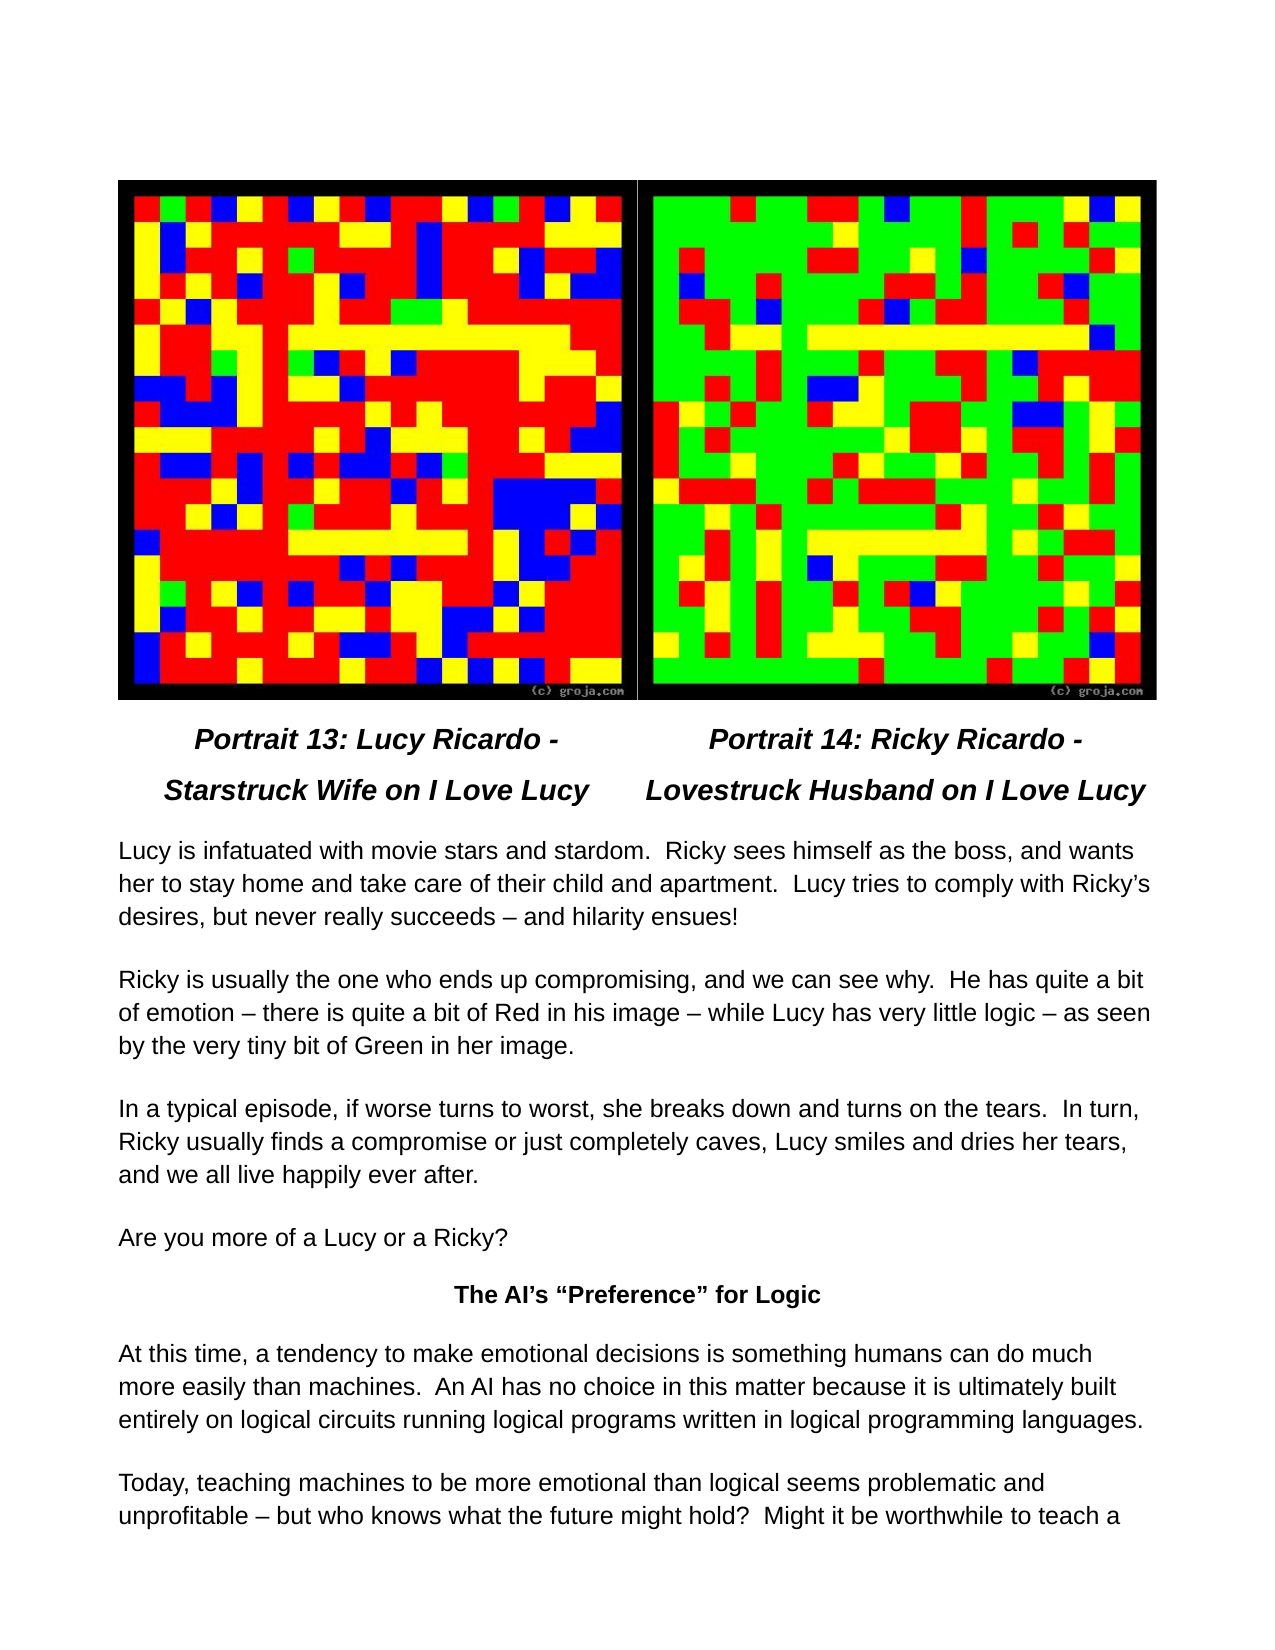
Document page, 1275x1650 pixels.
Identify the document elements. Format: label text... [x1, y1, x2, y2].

picture [118, 180, 1157, 700]
text At this time, a tendency to make emotional decisions is something humans can do much more easily than machines. An AI has no choice in this matter because it is ultimately built entirely on logical circuits running logical programs written in logical programming languages. [118, 1339, 1157, 1434]
text Today, teaching machines to be more emotional than logical seems problematic and unprofitable – but who knows what the future might hold? Might it be worthwhile to teach a [118, 1468, 1157, 1530]
table_header [638, 700, 1157, 806]
table_header [638, 118, 1157, 180]
table_header [118, 700, 637, 806]
table_header [118, 118, 637, 180]
text In a typical episode, if worse turns to worst, she breaks down and turns on the tears. In turn, Ricky usually finds a compromise or just completely caves, Lucy smiles and dries her tears, and we all live happily ever after. [118, 1094, 1157, 1189]
subtitle The AI’s “Preference” for Logic [118, 1280, 1157, 1309]
text Are you more of a Lucy or a Ricky? [118, 1223, 1157, 1252]
text Ricky is usually the one who ends up compromising, and we can see why. He has quite a bit of emotion – there is quite a bit of Red in his image – while Lucy has very little logic – as seen by the very tiny bit of Green in her image. [118, 965, 1157, 1060]
text Lucy is infatuated with movie stars and stardom. Ricky sees himself as the boss, and wants her to stay home and take care of their child and apartment. Lucy tries to comply with Ricky’s desires, but never really succeeds – and hilarity ensues! [118, 836, 1157, 931]
